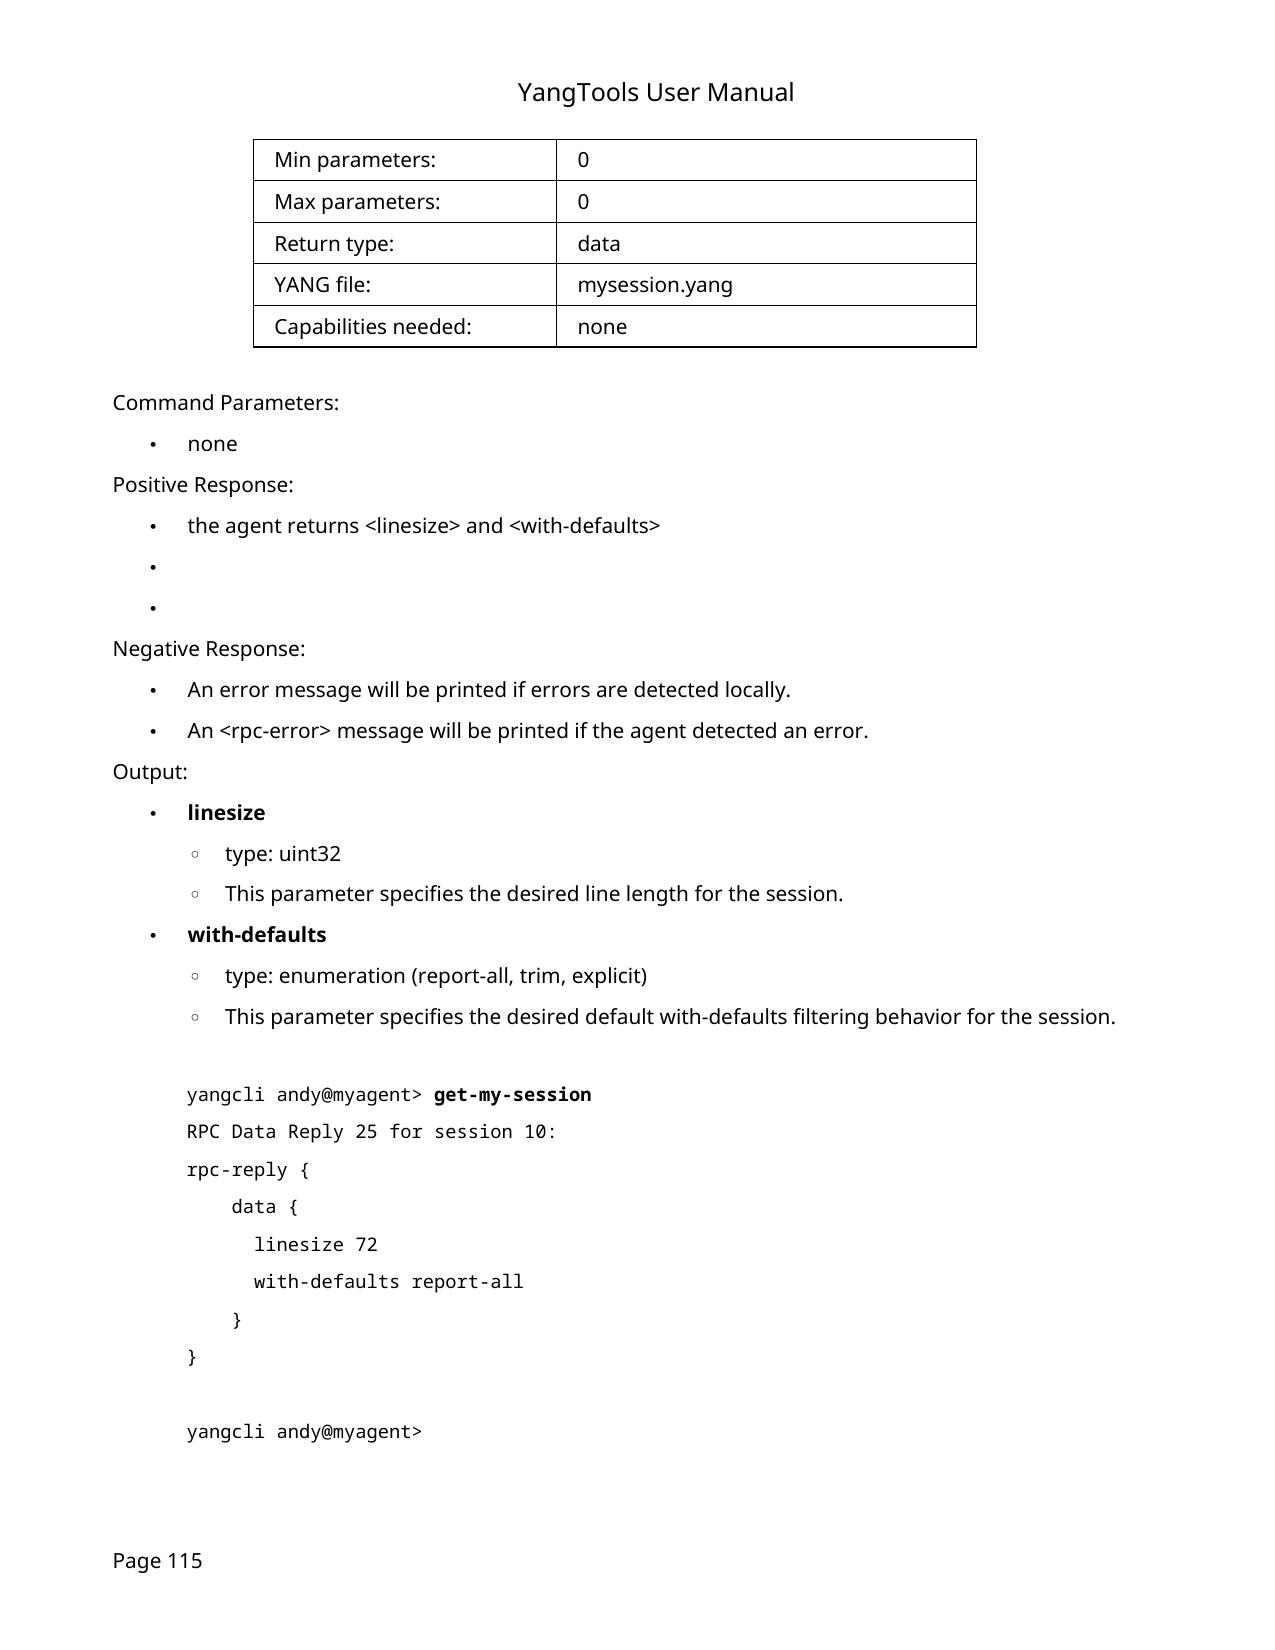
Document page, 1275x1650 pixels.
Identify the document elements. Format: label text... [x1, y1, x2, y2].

list type: enumeration (report-all, trim, explicit) [187, 961, 1200, 990]
table_cell mysession.yang [557, 264, 976, 305]
list the agent returns <linesize> and <with-defaults> [150, 511, 1200, 539]
table_cell 0 [557, 181, 976, 222]
text } [112, 1343, 1200, 1369]
list with-defaults [150, 921, 1200, 949]
list An <rpc-error> message will be printed if the agent detected an error. [150, 716, 1200, 744]
text } [112, 1306, 1200, 1331]
text data { [112, 1193, 1200, 1219]
text rpc-reply { [112, 1156, 1200, 1181]
table_cell YANG file: [254, 264, 556, 305]
text linesize 72 [112, 1231, 1200, 1256]
text RPC Data Reply 25 for session 10: [112, 1118, 1200, 1144]
list linesize [150, 798, 1200, 826]
table_cell none [557, 306, 976, 346]
table_cell Return type: [254, 223, 556, 263]
table_cell Capabilities needed: [254, 306, 556, 346]
list none [150, 429, 1200, 458]
text Output: [112, 757, 1200, 785]
list type: uint32 [187, 839, 1200, 867]
text with-defaults report-all [112, 1268, 1200, 1294]
list This parameter specifies the desired line length for the session. [187, 879, 1200, 908]
text yangcli andy@myagent> get-my-session [112, 1081, 1200, 1106]
table_cell 0 [557, 140, 976, 180]
text yangcli andy@myagent> [112, 1418, 1200, 1444]
table_cell data [557, 223, 976, 263]
table_cell Min parameters: [254, 140, 556, 180]
list An error message will be printed if errors are detected locally. [150, 675, 1200, 703]
text Command Parameters: [112, 388, 1200, 417]
list This parameter specifies the desired default with-defaults filtering behavior for the session. [187, 1002, 1200, 1031]
text Negative Response: [112, 634, 1200, 662]
text Positive Response: [112, 470, 1200, 499]
table_cell Max parameters: [254, 181, 556, 222]
